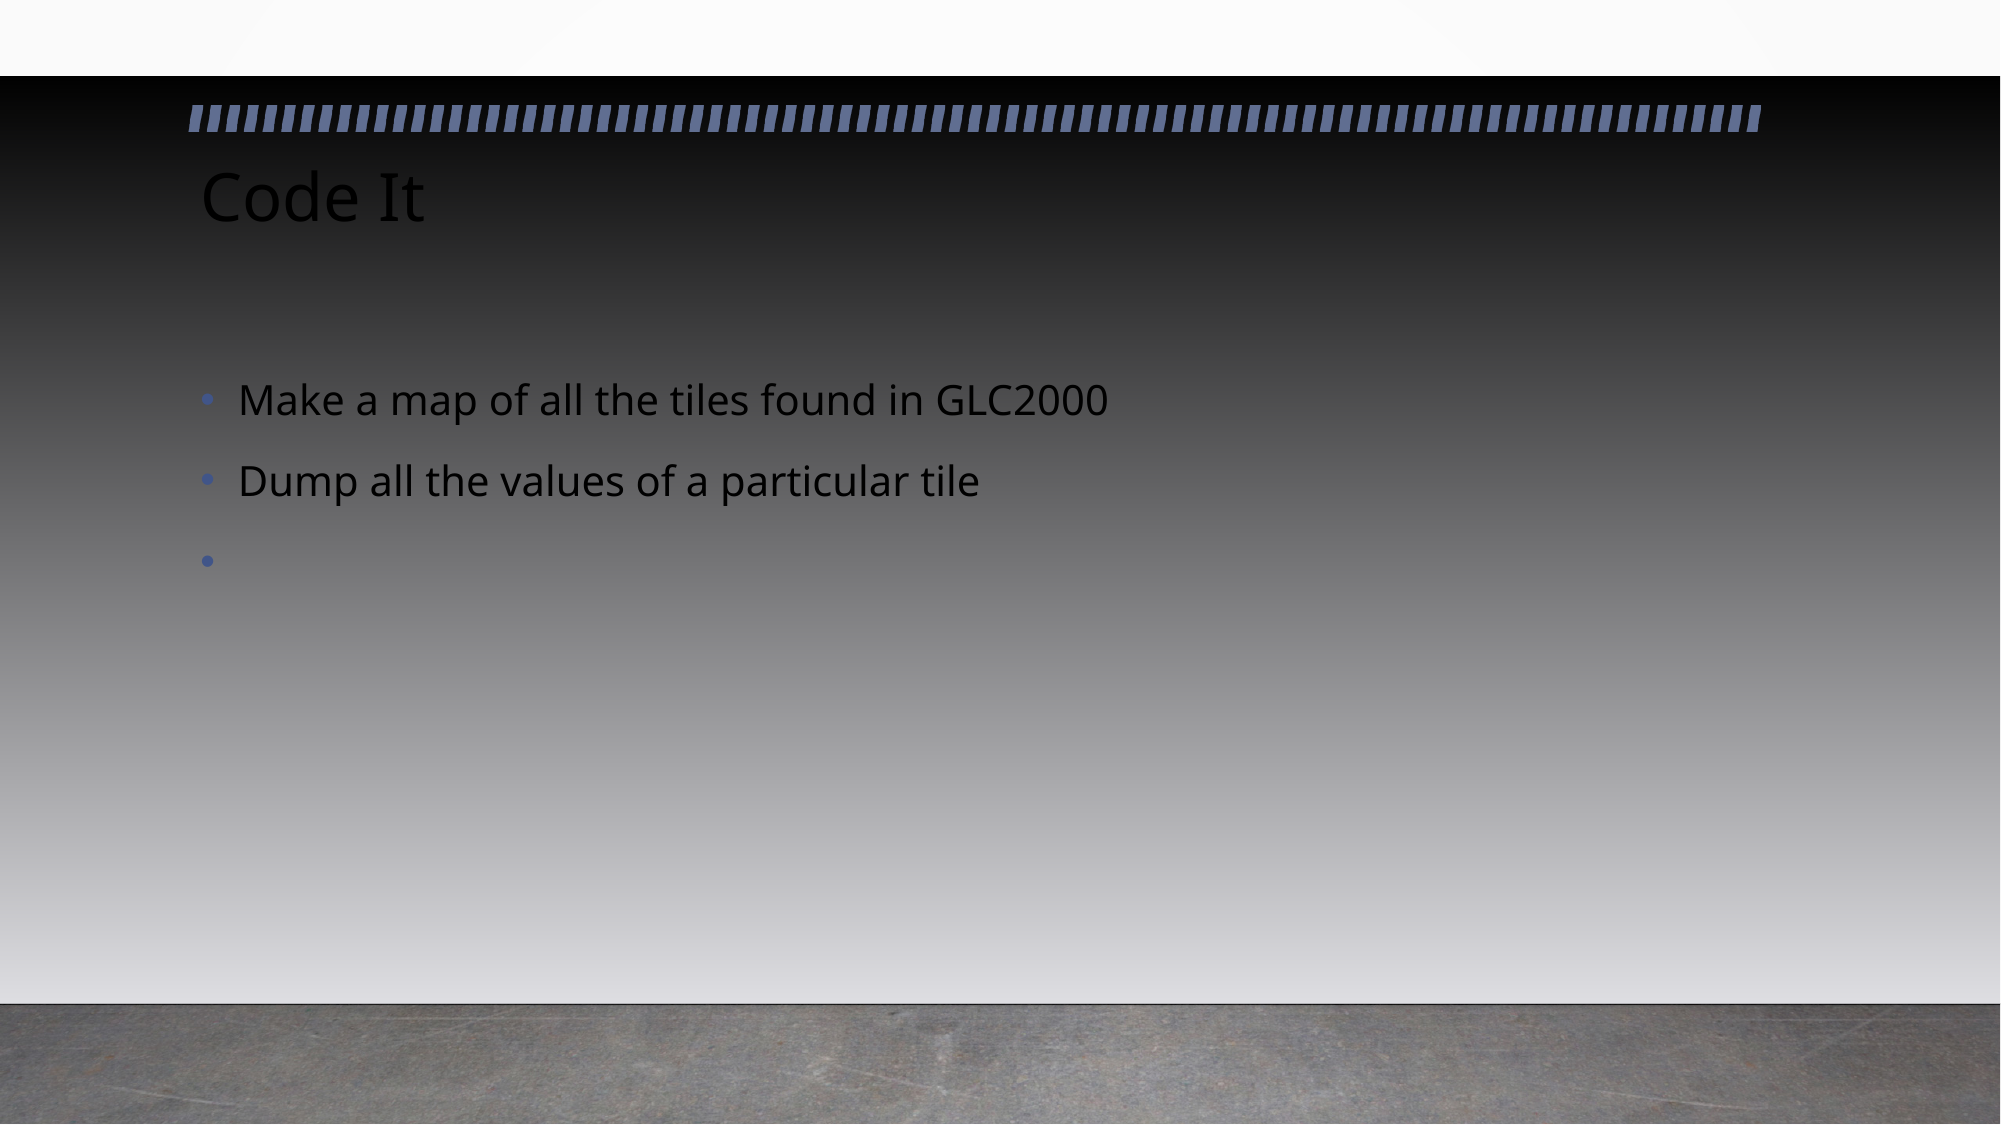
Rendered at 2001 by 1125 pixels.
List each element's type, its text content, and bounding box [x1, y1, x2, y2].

list Make a map of all the tiles found in GLC2000 Dump all the values of a particular tile [185, 356, 1761, 897]
title Code It [185, 156, 1761, 329]
